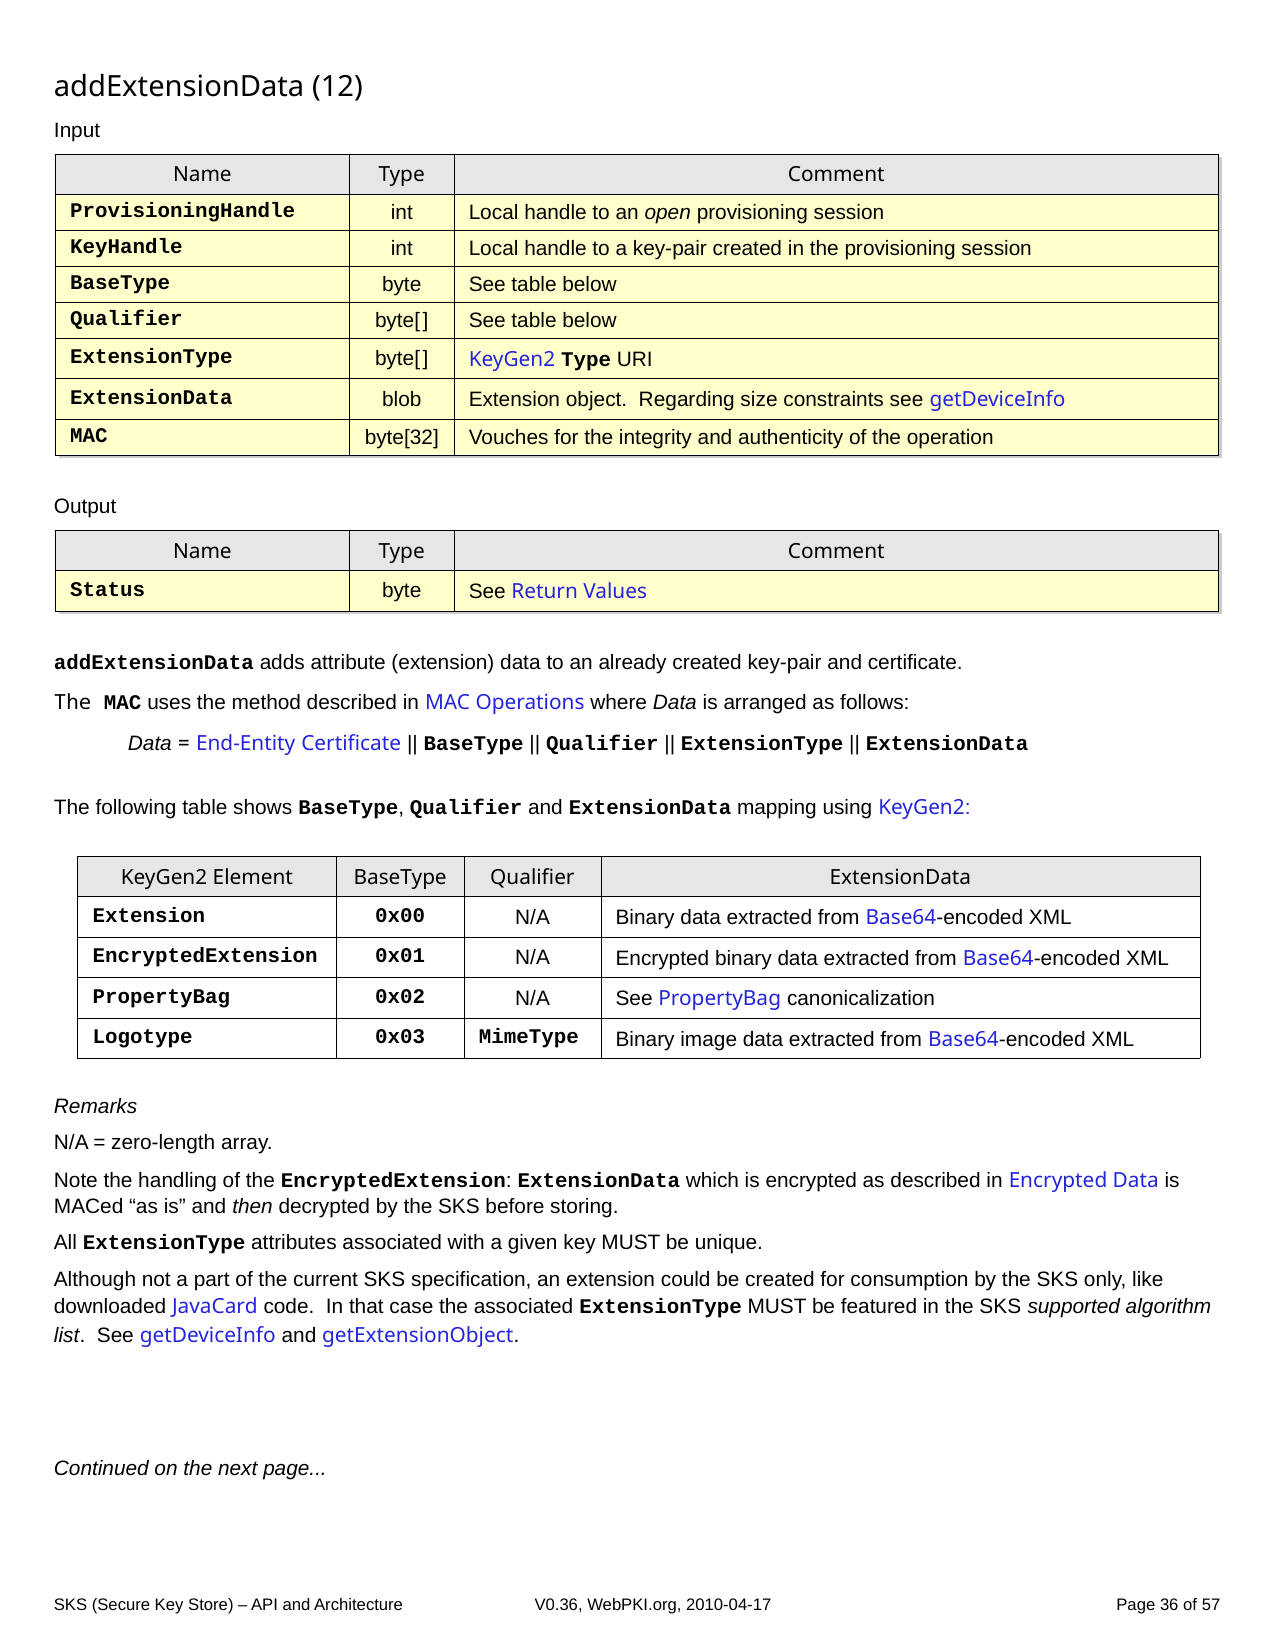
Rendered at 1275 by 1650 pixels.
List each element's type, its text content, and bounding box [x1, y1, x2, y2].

table_cell See table below [455, 303, 1218, 338]
table_cell KeyGen2 Type URI [455, 339, 1218, 378]
table_cell 0x02 [337, 978, 464, 1018]
table_header Comment [455, 155, 1218, 194]
table_cell ExtensionData [56, 379, 349, 419]
text Input [54, 118, 1221, 142]
text Although not a part of the current SKS specification, an extension could be created for consumption by the SKS only, like downloaded JavaCard code. In that case the associated ExtensionType MUST be featured in the SKS supported algorithm list. See getDeviceInfo and getExtensionObject. [54, 1267, 1221, 1348]
table_cell Binary data extracted from Base64-encoded XML [602, 897, 1200, 937]
table_cell Vouches for the integrity and authenticity of the operation [455, 420, 1218, 454]
table_cell N/A [465, 897, 601, 937]
text The following table shows BaseType, Qualifier and ExtensionData mapping using KeyGen2: [54, 768, 1221, 844]
text N/A = zero-length array. [54, 1130, 1221, 1154]
table_cell int [350, 195, 454, 230]
table_cell Extension object. Regarding size constraints see getDeviceInfo [455, 379, 1218, 419]
table_header Name [56, 155, 349, 194]
table_cell ProvisioningHandle [56, 195, 349, 230]
table_cell PropertyBag [78, 978, 336, 1018]
text All ExtensionType attributes associated with a given key MUST be unique. [54, 1230, 1221, 1256]
text Remarks [54, 1094, 1221, 1118]
table_header BaseType [337, 857, 464, 896]
table_cell Logotype [78, 1019, 336, 1058]
table_cell Binary image data extracted from Base64-encoded XML [602, 1019, 1200, 1058]
table_cell 0x03 [337, 1019, 464, 1058]
table_cell Local handle to a key-pair created in the provisioning session [455, 231, 1218, 266]
table_cell KeyHandle [56, 231, 349, 266]
table_cell int [350, 231, 454, 266]
table_cell Local handle to an open provisioning session [455, 195, 1218, 230]
table_cell Qualifier [56, 303, 349, 338]
table_cell MAC [56, 420, 349, 454]
text Output [54, 494, 1221, 518]
table_cell ExtensionType [56, 339, 349, 378]
table_cell 0x01 [337, 938, 464, 977]
table_header Type [350, 531, 454, 570]
table_cell Extension [78, 897, 336, 937]
text Continued on the next page... [54, 1455, 1221, 1479]
table_cell byte⁮[ ] [350, 303, 454, 338]
table_cell blob [350, 379, 454, 419]
table_header ExtensionData [602, 857, 1200, 896]
table_cell byte⁮[ ] [350, 339, 454, 378]
table_cell Status [56, 571, 349, 611]
table_cell N/A [465, 938, 601, 977]
text Note the handling of the EncryptedExtension: ExtensionData which is encrypted as described in Encrypted Data is MACed “as is” and then decrypted by the SKS before storing. [54, 1165, 1221, 1218]
table_cell byte [350, 571, 454, 611]
table_cell byte [350, 267, 454, 302]
table_header KeyGen2 Element [78, 857, 336, 896]
table_cell EncryptedExtension [78, 938, 336, 977]
table_cell Encrypted binary data extracted from Base64-encoded XML [602, 938, 1200, 977]
text The MAC uses the method described in MAC Operations where Data is arranged as follows: [54, 687, 1221, 716]
table_cell BaseType [56, 267, 349, 302]
table_cell byte⁮[32] [350, 420, 454, 454]
table_cell MimeType [465, 1019, 601, 1058]
table_header Qualifier [465, 857, 601, 896]
text addExtensionData adds attribute (extension) data to an already created key-pair and certificate. [54, 650, 1221, 676]
table_cell See PropertyBag canonicalization [602, 978, 1200, 1018]
table_cell See table below [455, 267, 1218, 302]
table_header Comment [455, 531, 1218, 570]
table_header Name [56, 531, 349, 570]
table_header Type [350, 155, 454, 194]
text Data = End-Entity Certificate || BaseType || Qualifier || ExtensionType || ExtensionData [54, 728, 1221, 756]
table_cell 0x00 [337, 897, 464, 937]
table_cell N/A [465, 978, 601, 1018]
table_cell See Return Values [455, 571, 1218, 611]
subtitle addExtensionData (12) [54, 66, 1221, 105]
